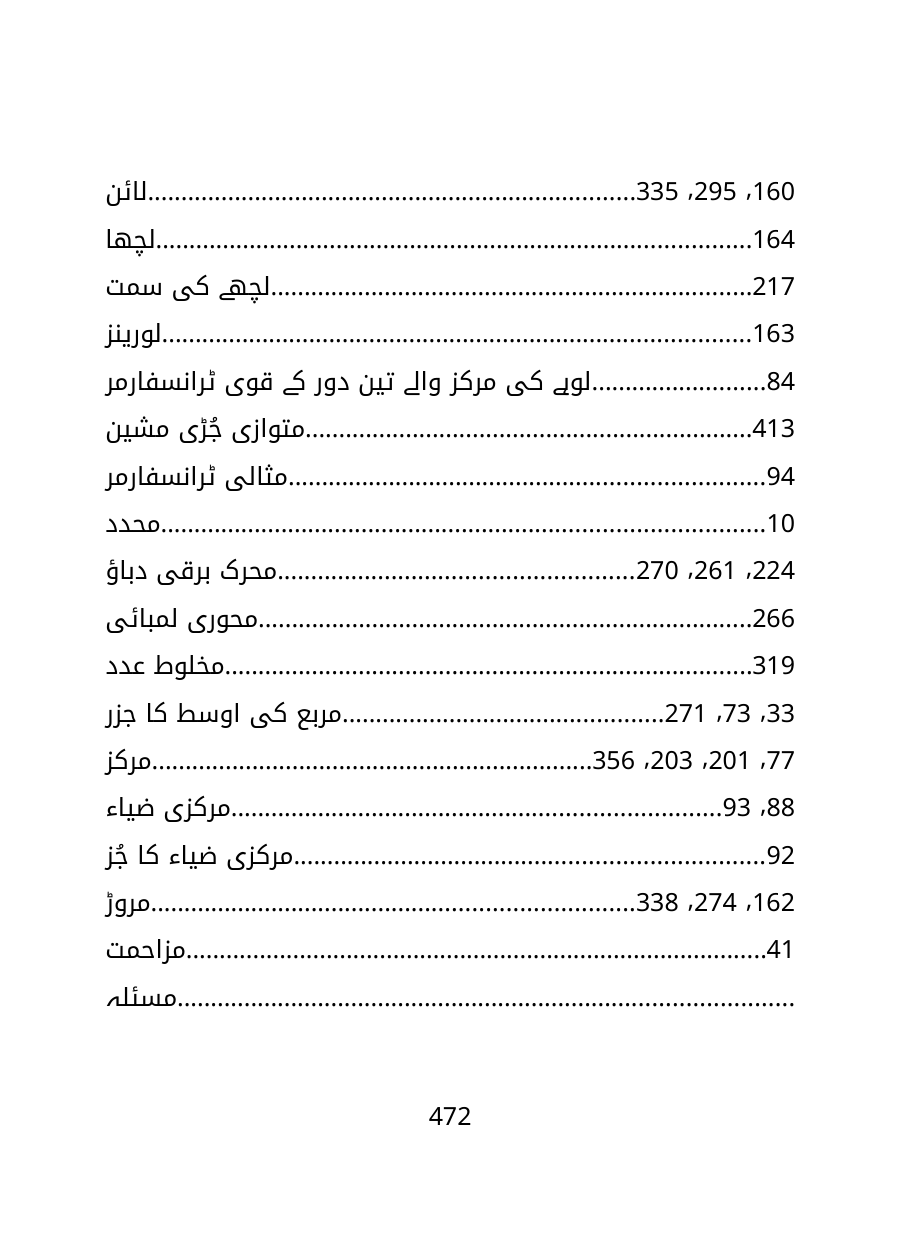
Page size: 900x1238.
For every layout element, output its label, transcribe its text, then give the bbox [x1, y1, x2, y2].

text لچھا 164 [105, 216, 795, 263]
text محدد 10 [105, 500, 795, 548]
text لائن 160, 295, 335 [105, 168, 795, 216]
text لچھے کی سمت 217 [105, 263, 795, 311]
text محرک برقی دباؤ 224, 261, 270 [105, 548, 795, 595]
text مروڑ 162, 274, 338 [105, 879, 795, 927]
text مرکزی ضیاء 88, 93 [105, 785, 795, 832]
text متوازی جُڑی مشین 413 [105, 406, 795, 453]
text مرکزی ضیاء کا جُز 92 [105, 832, 795, 879]
text لورینز 163 [105, 311, 795, 358]
text مربع کی اوسط کا جزر 33, 73, 271 [105, 690, 795, 737]
text مثالی ٹرانسفارمر 94 [105, 453, 795, 500]
text مزاحمت 41 [105, 927, 795, 974]
text لوہے کی مرکز والے تین دور کے قوی ٹرانسفارمر 84 [105, 358, 795, 406]
text مسئلہ [105, 974, 795, 1022]
text محوری لمبائی 266 [105, 595, 795, 642]
text مرکز 77, 201, 203, 356 [105, 737, 795, 785]
text مخلوط عدد 319 [105, 642, 795, 690]
